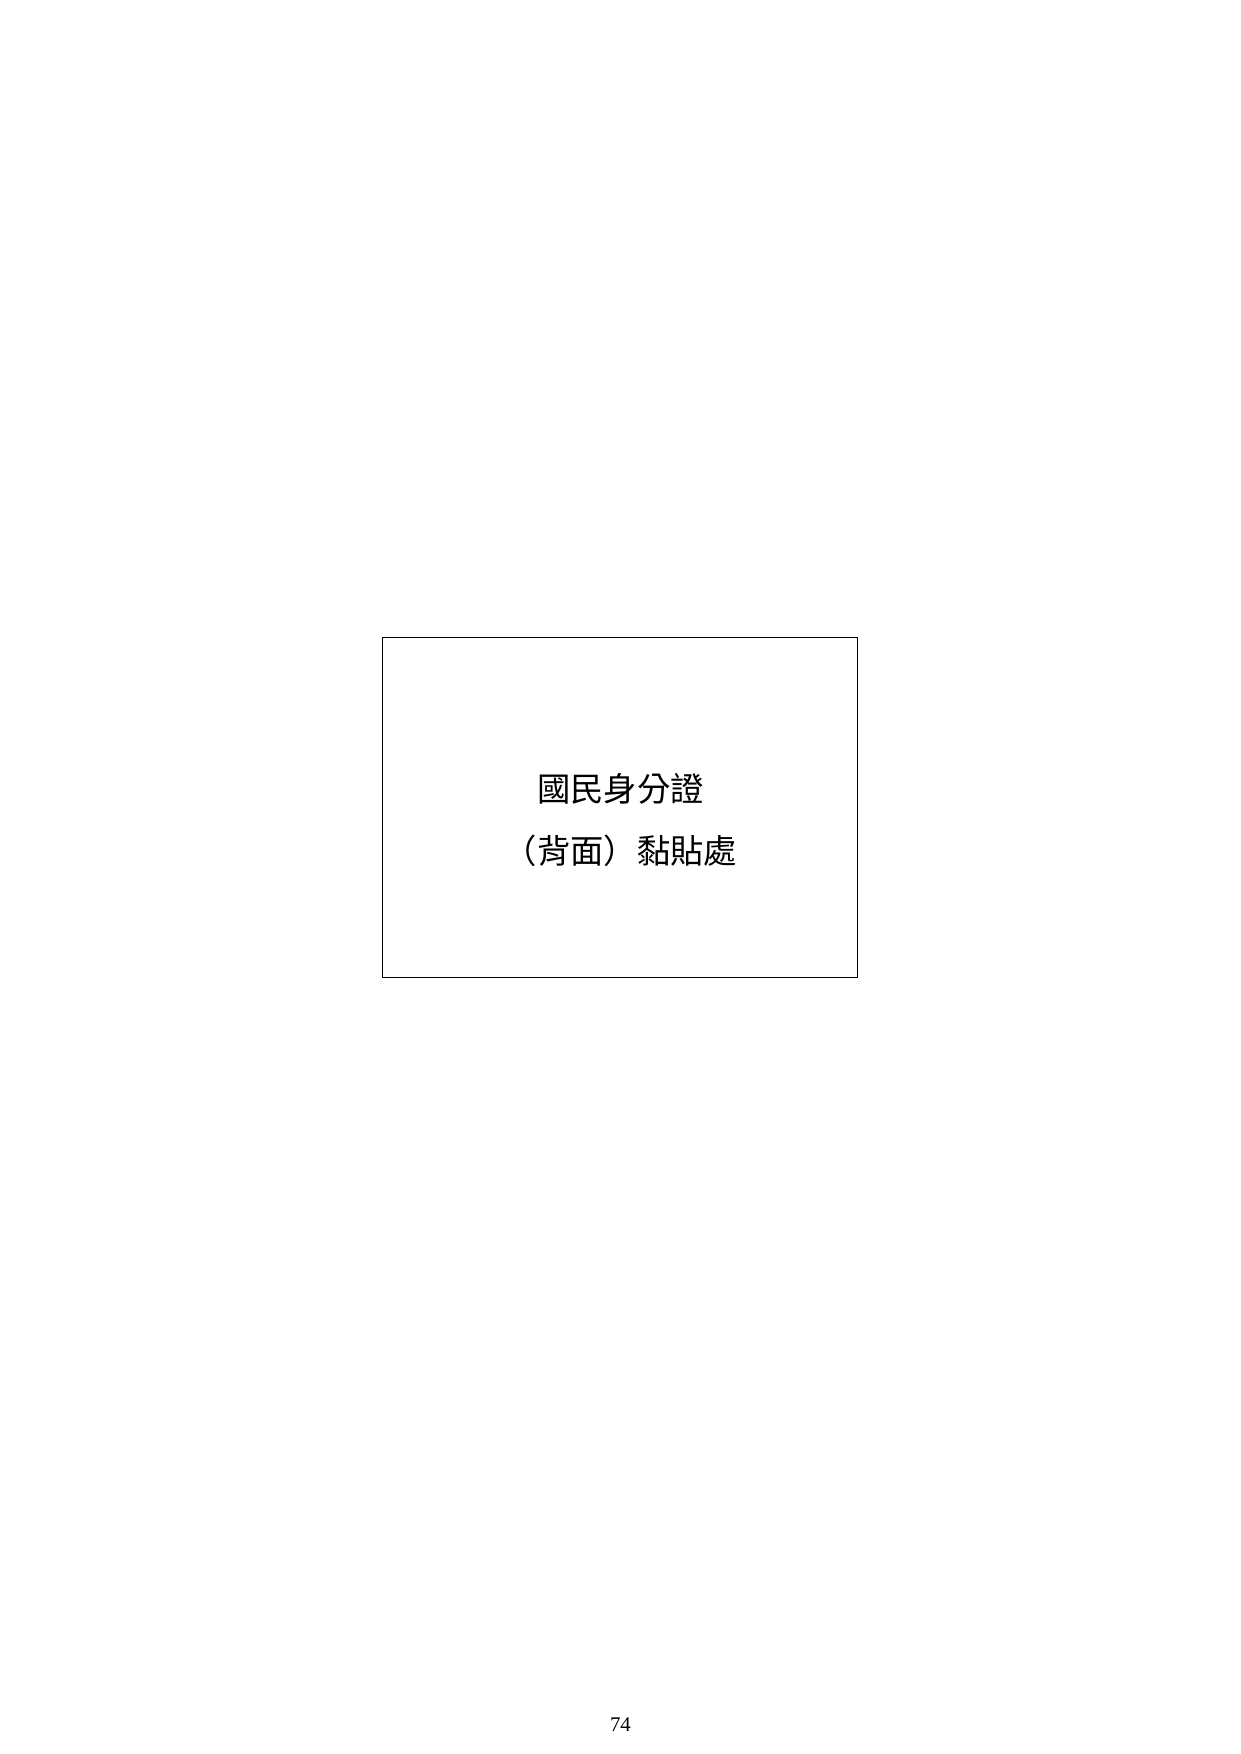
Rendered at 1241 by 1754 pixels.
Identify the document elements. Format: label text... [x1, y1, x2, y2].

table_cell 國民身分證 （背面）黏貼處 [383, 638, 857, 977]
